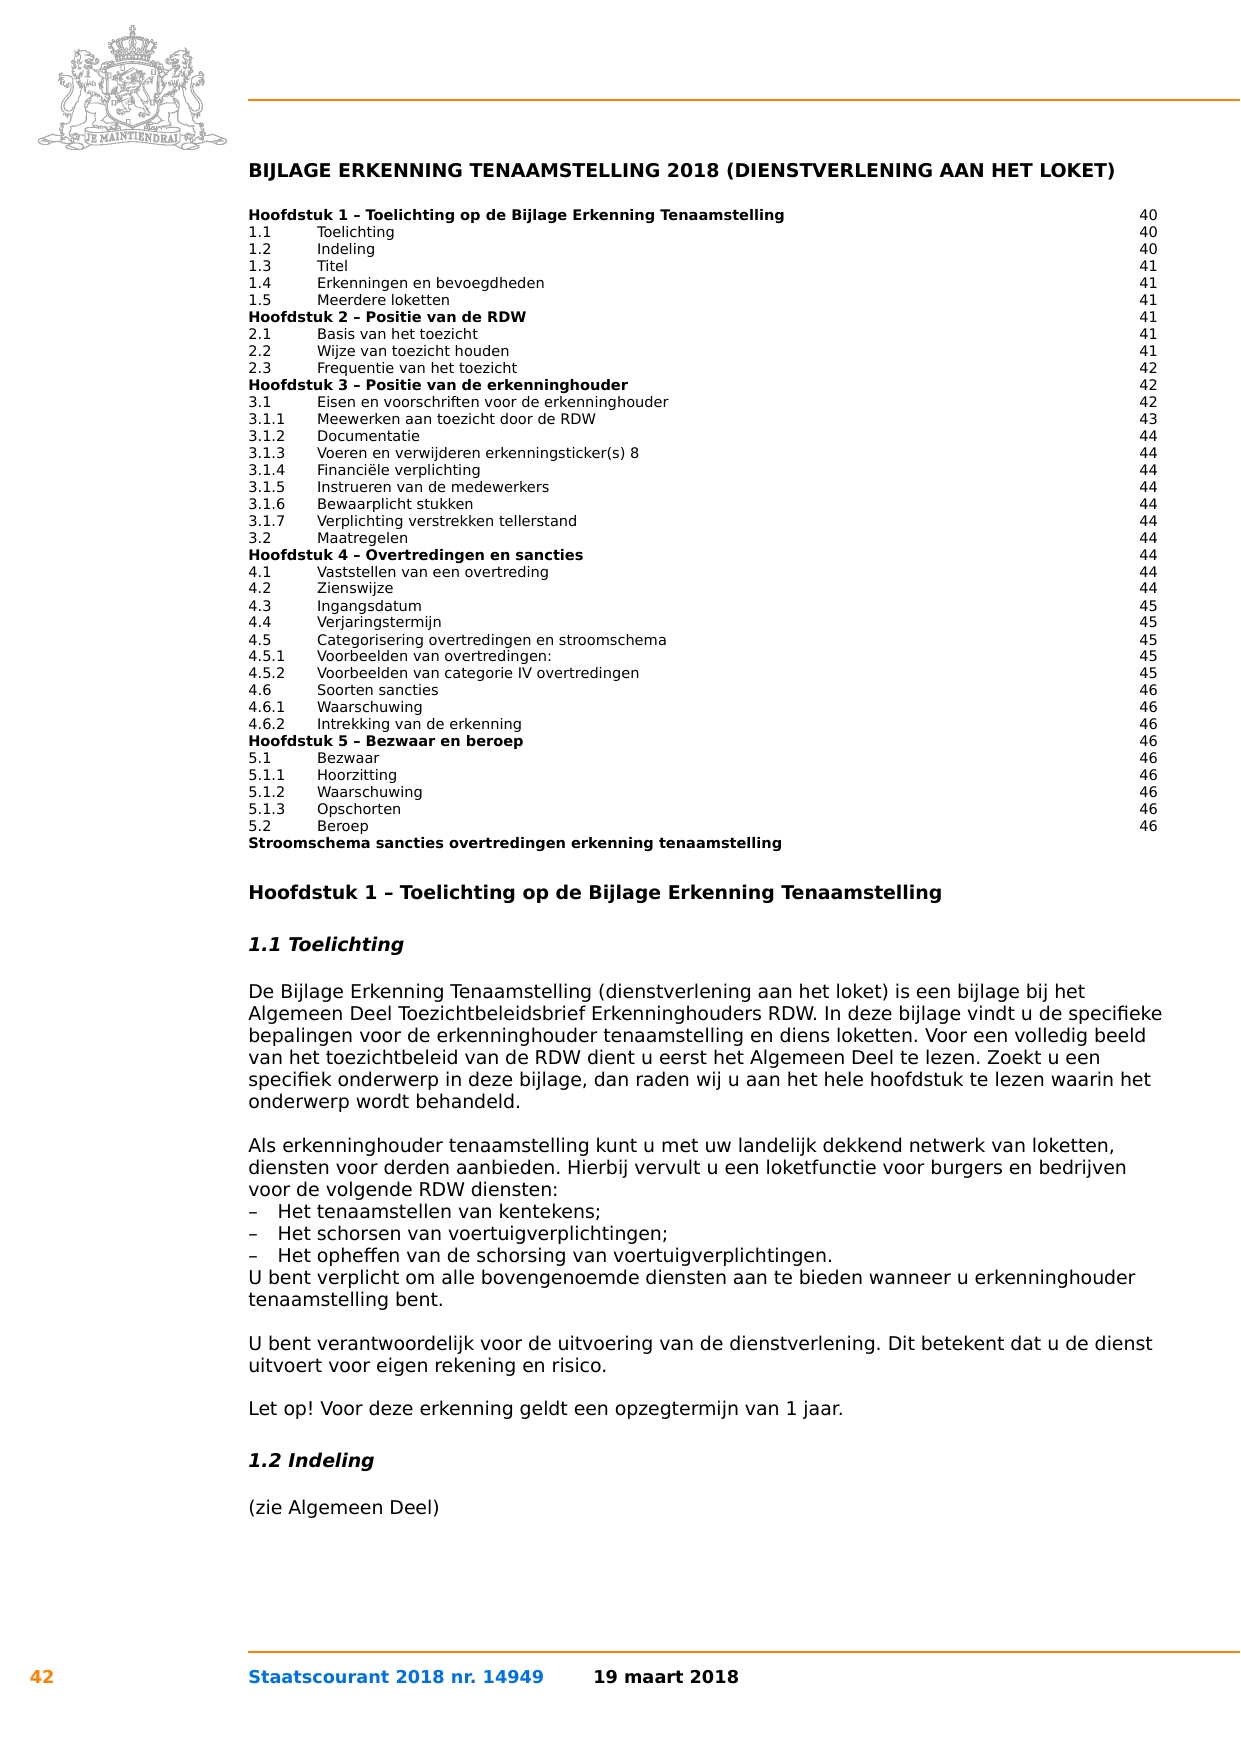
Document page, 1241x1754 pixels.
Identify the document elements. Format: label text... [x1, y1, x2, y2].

table_cell 1.3 [248, 258, 311, 275]
table_cell 44 [1097, 445, 1163, 462]
table_cell 3.1.1 [248, 411, 311, 428]
table_cell Hoofdstuk 3 – Positie van de erkenninghouder [248, 377, 1097, 394]
table_cell Intrekking van de erkenning [311, 716, 1097, 733]
table_cell 43 [1097, 411, 1163, 428]
table_cell 4.6.1 [248, 699, 311, 716]
table_cell 5.1 [248, 750, 311, 767]
table_cell 3.1.4 [248, 462, 311, 478]
table_cell Voorbeelden van categorie IV overtredingen [311, 665, 1097, 682]
subtitle Hoofdstuk 1 – Toelichting op de Bijlage Erkenning Tenaamstelling [248, 882, 1163, 904]
table_cell 2.2 [248, 343, 311, 360]
table_cell 3.1.2 [248, 428, 311, 444]
table_cell 2.3 [248, 360, 311, 377]
text – Het opheffen van de schorsing van voertuigverplichtingen. [248, 1245, 1163, 1267]
table_cell 45 [1097, 598, 1163, 614]
table_cell Instrueren van de medewerkers [311, 479, 1097, 496]
table_cell Eisen en voorschriften voor de erkenninghouder [311, 394, 1097, 411]
table_cell Categorisering overtredingen en stroomschema [311, 631, 1097, 648]
text De Bijlage Erkenning Tenaamstelling (dienstverlening aan het loket) is een bijlage bij het Algemeen Deel Toezichtbeleidsbrief Erkenninghouders RDW. In deze bijlage vindt u de specifieke bepalingen voor de erkenninghouder tenaamstelling en diens loketten. Voor een volledig beeld van het toezichtbeleid van de RDW dient u eerst het Algemeen Deel te lezen. Zoekt u een specifiek onderwerp in deze bijlage, dan raden wij u aan het hele hoofdstuk te lezen waarin het onderwerp wordt behandeld. [248, 981, 1163, 1113]
text – Het tenaamstellen van kentekens; [248, 1201, 1163, 1223]
table_cell 4.1 [248, 564, 311, 580]
table_cell 5.1.2 [248, 784, 311, 801]
table_cell 46 [1097, 818, 1163, 835]
table_cell Financiële verplichting [311, 462, 1097, 478]
table_cell 3.2 [248, 530, 311, 546]
table_cell Titel [311, 258, 1097, 275]
text Als erkenninghouder tenaamstelling kunt u met uw landelijk dekkend netwerk van loketten, diensten voor derden aanbieden. Hierbij vervult u een loketfunctie voor burgers en bedrijven voor de volgende RDW diensten: [248, 1135, 1163, 1201]
table_cell Voeren en verwijderen erkenningsticker(s) 8 [311, 445, 1097, 462]
table_cell 4.6 [248, 682, 311, 699]
table_cell 41 [1097, 309, 1163, 326]
table_cell Toelichting [311, 224, 1097, 241]
text Let op! Voor deze erkenning geldt een opzegtermijn van 1 jaar. [248, 1398, 1163, 1420]
table_cell Bewaarplicht stukken [311, 496, 1097, 512]
table_cell Basis van het toezicht [311, 326, 1097, 343]
picture [38, 25, 227, 150]
table_cell Beroep [311, 818, 1097, 835]
table_cell 46 [1097, 699, 1163, 716]
subtitle 1.2 Indeling [248, 1450, 1163, 1472]
subtitle BIJLAGE ERKENNING TENAAMSTELLING 2018 (DIENSTVERLENING AAN HET LOKET) [248, 160, 1163, 182]
table_cell Hoofdstuk 2 – Positie van de RDW [248, 309, 1097, 326]
table_cell Maatregelen [311, 530, 1097, 546]
table_cell 40 [1097, 241, 1163, 258]
table_cell Bezwaar [311, 750, 1097, 767]
table_cell 4.2 [248, 580, 311, 597]
table_cell Opschorten [311, 801, 1097, 818]
table_cell 42 [1097, 377, 1163, 394]
table_cell Zienswijze [311, 580, 1097, 597]
table_cell Waarschuwing [311, 699, 1097, 716]
table_cell 3.1.6 [248, 496, 311, 512]
table_cell 4.4 [248, 614, 311, 631]
table_cell 45 [1097, 614, 1163, 631]
table_cell 5.1.1 [248, 767, 311, 784]
table_cell 42 [1097, 394, 1163, 411]
table_cell Stroomschema sancties overtredingen erkenning tenaamstelling [248, 835, 1097, 852]
table_cell 46 [1097, 767, 1163, 784]
table_cell 5.2 [248, 818, 311, 835]
table_cell Voorbeelden van overtredingen: [311, 648, 1097, 665]
table_cell Erkenningen en bevoegdheden [311, 275, 1097, 292]
table_cell 41 [1097, 275, 1163, 292]
table_cell 3.1.7 [248, 513, 311, 529]
table_cell Hoorzitting [311, 767, 1097, 784]
table_cell 44 [1097, 546, 1163, 563]
table_cell 41 [1097, 326, 1163, 343]
table_cell 1.5 [248, 292, 311, 309]
table_cell 40 [1097, 224, 1163, 241]
table_cell 41 [1097, 343, 1163, 360]
table_cell 4.5 [248, 631, 311, 648]
table_cell 2.1 [248, 326, 311, 343]
table_cell 45 [1097, 631, 1163, 648]
table_cell [1097, 835, 1163, 852]
table_cell 46 [1097, 733, 1163, 750]
table_cell Verplichting verstrekken tellerstand [311, 513, 1097, 529]
table_cell 45 [1097, 665, 1163, 682]
table_cell Vaststellen van een overtreding [311, 564, 1097, 580]
table_cell Hoofdstuk 5 – Bezwaar en beroep [248, 733, 1097, 750]
table_header Hoofdstuk 1 – Toelichting op de Bijlage Erkenning Tenaamstelling [248, 207, 1097, 224]
table_cell 46 [1097, 750, 1163, 767]
table_cell 4.3 [248, 598, 311, 614]
table_cell 3.1 [248, 394, 311, 411]
table_cell 44 [1097, 428, 1163, 444]
table_cell Ingangsdatum [311, 598, 1097, 614]
table_cell 44 [1097, 496, 1163, 512]
table_cell Soorten sancties [311, 682, 1097, 699]
table_header 40 [1097, 207, 1163, 224]
table_cell 41 [1097, 292, 1163, 309]
table_cell 46 [1097, 716, 1163, 733]
text U bent verantwoordelijk voor de uitvoering van de dienstverlening. Dit betekent dat u de dienst uitvoert voor eigen rekening en risico. [248, 1332, 1163, 1376]
table_cell 3.1.5 [248, 479, 311, 496]
table_cell 1.4 [248, 275, 311, 292]
table_cell 3.1.3 [248, 445, 311, 462]
table_cell Waarschuwing [311, 784, 1097, 801]
table_cell 1.2 [248, 241, 311, 258]
subtitle 1.1 Toelichting [248, 934, 1163, 956]
table_cell 4.5.1 [248, 648, 311, 665]
table_cell Verjaringstermijn [311, 614, 1097, 631]
table_cell 45 [1097, 648, 1163, 665]
table_cell 46 [1097, 784, 1163, 801]
table_cell Wijze van toezicht houden [311, 343, 1097, 360]
table_cell Meerdere loketten [311, 292, 1097, 309]
table_cell 44 [1097, 513, 1163, 529]
table_cell 4.5.2 [248, 665, 311, 682]
table_cell 44 [1097, 564, 1163, 580]
table_cell 46 [1097, 801, 1163, 818]
table_cell 5.1.3 [248, 801, 311, 818]
text (zie Algemeen Deel) [248, 1497, 1163, 1519]
table_cell Meewerken aan toezicht door de RDW [311, 411, 1097, 428]
text – Het schorsen van voertuigverplichtingen; [248, 1223, 1163, 1245]
table_cell 44 [1097, 530, 1163, 546]
table_cell 1.1 [248, 224, 311, 241]
table_cell 41 [1097, 258, 1163, 275]
table_cell 44 [1097, 479, 1163, 496]
table_cell 44 [1097, 462, 1163, 478]
text U bent verplicht om alle bovengenoemde diensten aan te bieden wanneer u erkenninghouder tenaamstelling bent. [248, 1267, 1163, 1311]
table_cell 4.6.2 [248, 716, 311, 733]
table_cell Documentatie [311, 428, 1097, 444]
table_cell 44 [1097, 580, 1163, 597]
table_cell 46 [1097, 682, 1163, 699]
table_cell Indeling [311, 241, 1097, 258]
table_cell Hoofdstuk 4 – Overtredingen en sancties [248, 546, 1097, 563]
table_cell 42 [1097, 360, 1163, 377]
table_cell Frequentie van het toezicht [311, 360, 1097, 377]
